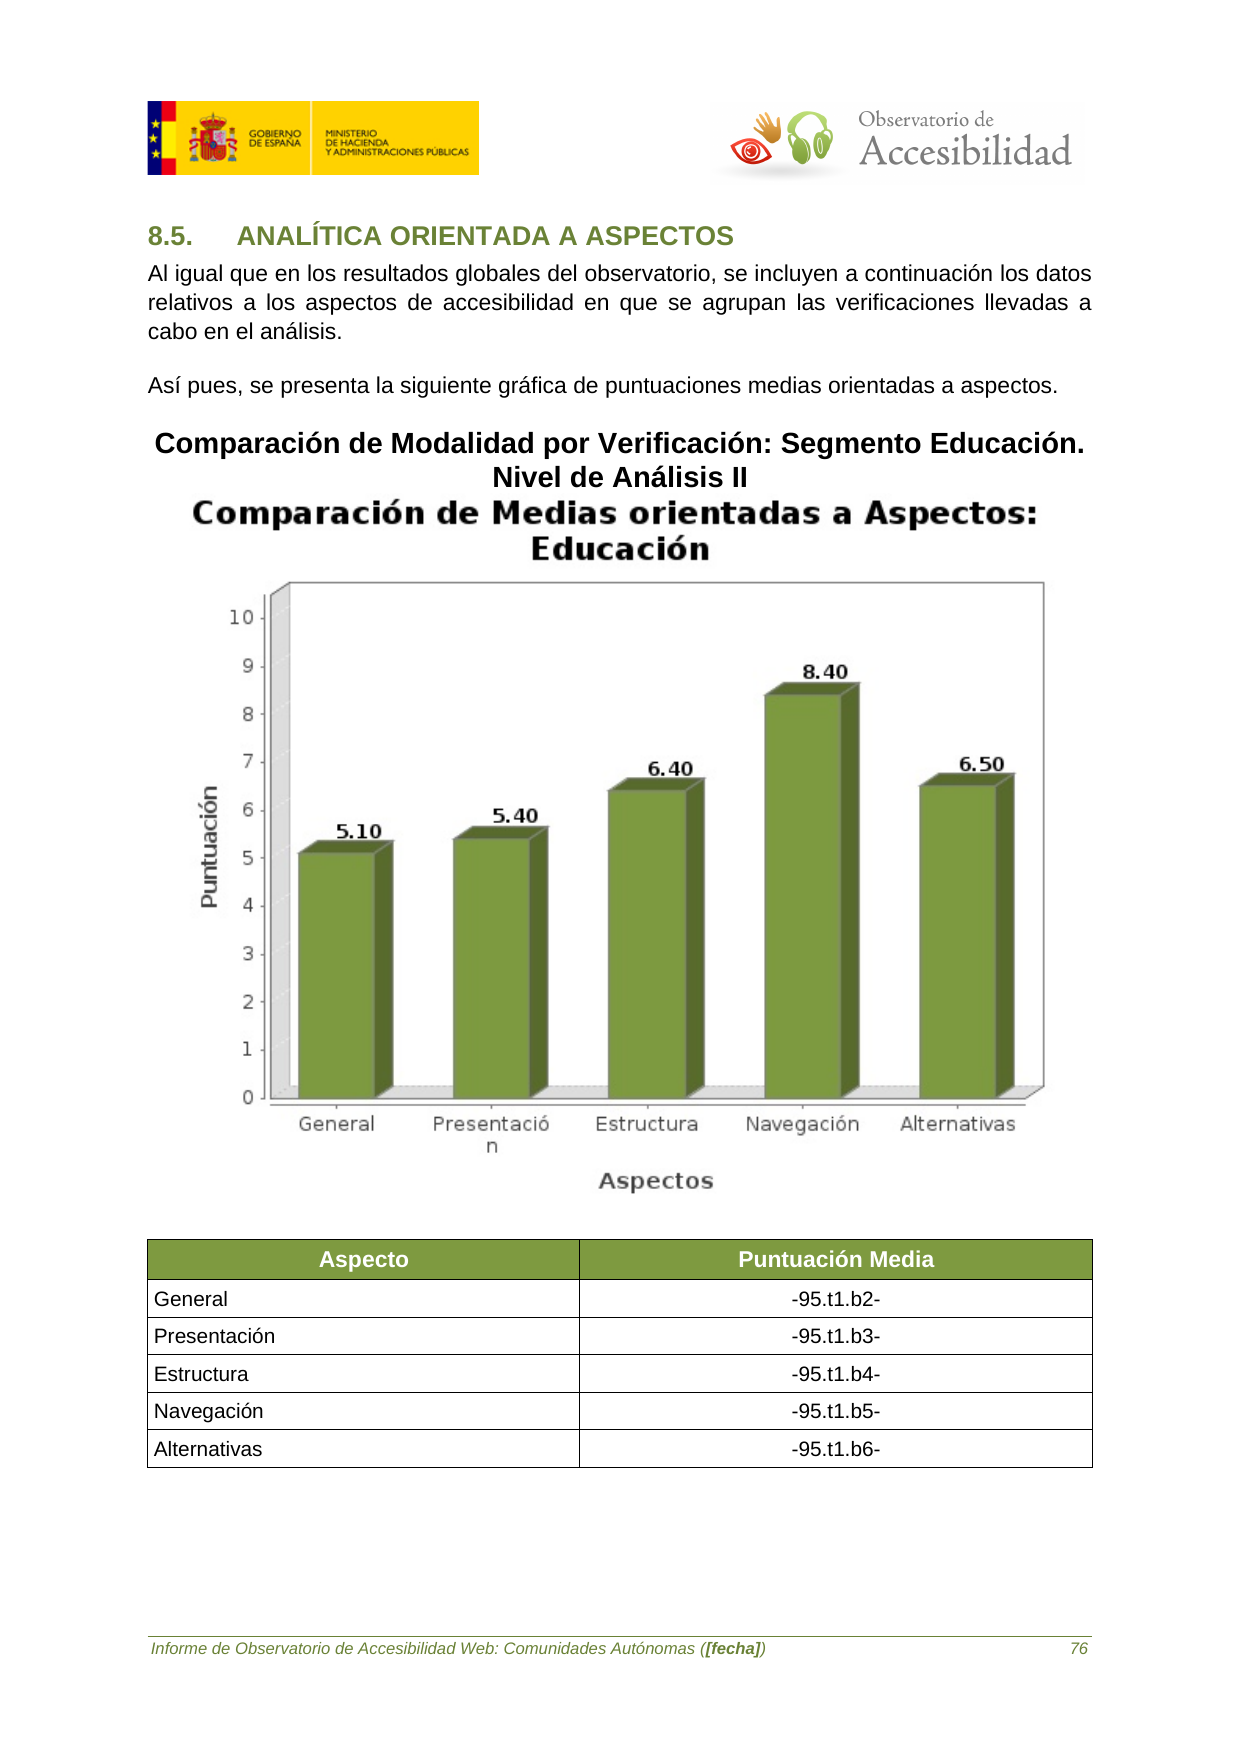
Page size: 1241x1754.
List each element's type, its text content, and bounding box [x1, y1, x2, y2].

table_cell Estructura [148, 1355, 579, 1392]
table_cell -95.t1.b4- [580, 1355, 1092, 1392]
subtitle Analítica orientada a aspectos [148, 220, 1092, 251]
table_header Aspecto [148, 1240, 579, 1279]
text Así pues, se presenta la siguiente gráfica de puntuaciones medias orientadas a aspectos. [148, 372, 1092, 398]
table_cell Navegación [148, 1393, 579, 1429]
picture [147, 101, 479, 175]
table_cell Alternativas [148, 1430, 579, 1467]
picture [710, 102, 1086, 185]
table_cell -95.t1.b2- [580, 1280, 1092, 1317]
text Al igual que en los resultados globales del observatorio, se incluyen a continuación los datos relativos a los aspectos de accesibilidad en que se agrupan las verificaciones llevadas a cabo en el análisis. [148, 260, 1092, 344]
table_cell -95.t1.b5- [580, 1393, 1092, 1429]
table_cell Presentación [148, 1318, 579, 1354]
text Comparación de Modalidad por Verificación: Segmento Educación. Nivel de Análisis II [148, 426, 1092, 493]
table_header Puntuación Media [580, 1240, 1092, 1279]
picture [178, 493, 1062, 1203]
table_cell -95.t1.b6- [580, 1430, 1092, 1467]
table_cell -95.t1.b3- [580, 1318, 1092, 1354]
table_cell General [148, 1280, 579, 1317]
